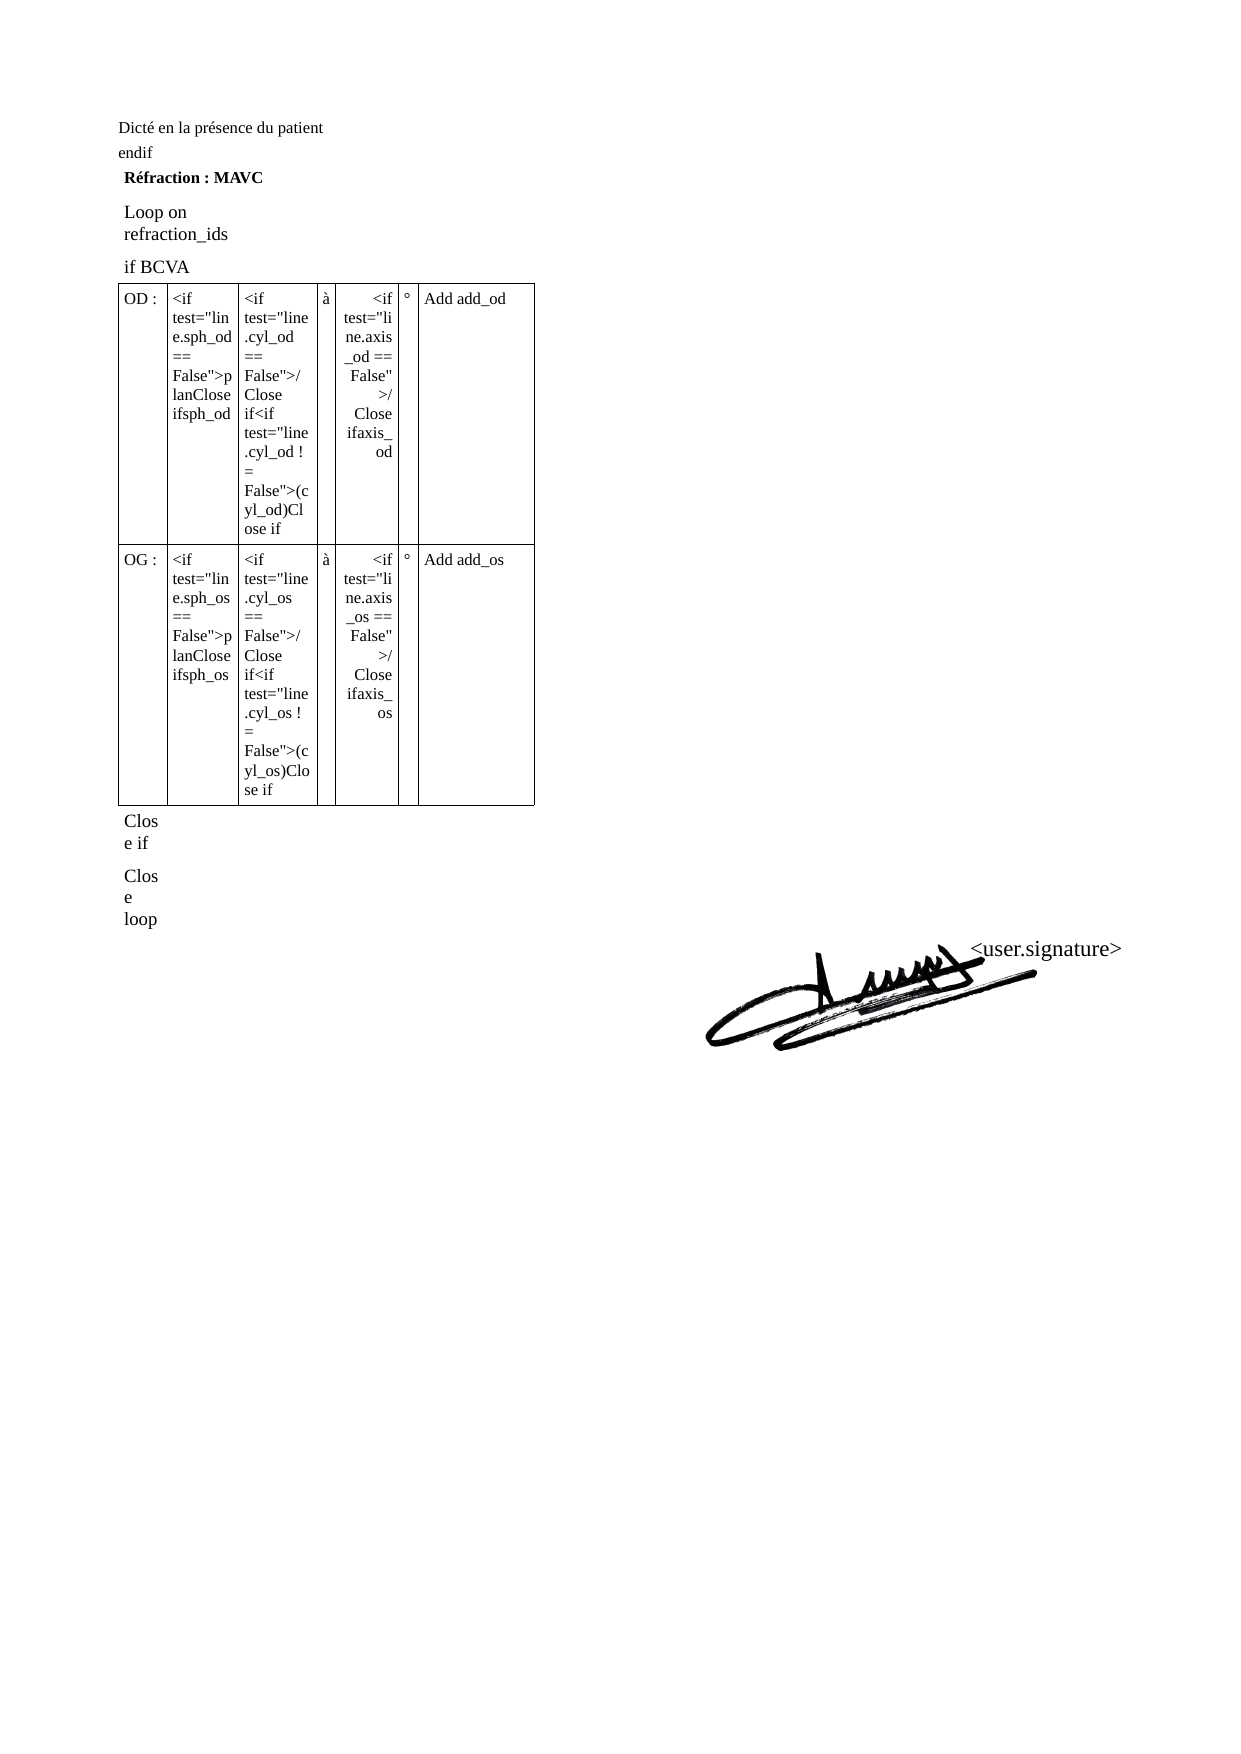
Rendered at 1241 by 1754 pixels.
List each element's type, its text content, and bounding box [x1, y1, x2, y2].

table_cell [317, 859, 335, 935]
text endif [118, 143, 1122, 162]
table_cell [317, 250, 335, 283]
table_cell <if test="line.cyl_od == False">/Close if<if test="line.cyl_od != False">(cyl_od)Close if [239, 284, 317, 544]
table_cell Close if [118, 806, 167, 859]
table_cell [239, 250, 317, 283]
table_cell <if test="line.sph_od == False">planClose ifsph_od [168, 284, 238, 544]
table_cell <if test="line.cyl_os == False">/Close if<if test="line.cyl_os != False">(cyl_os)Close if [239, 545, 317, 804]
table_cell [239, 859, 317, 935]
table_cell ° [399, 284, 418, 544]
table_cell if BCVA [118, 250, 238, 283]
table_cell [418, 250, 534, 283]
text Dicté en la présence du patient [118, 118, 1122, 137]
table_cell [239, 195, 317, 250]
table_cell <if test="line.sph_os == False">planClose ifsph_os [168, 545, 238, 804]
table_cell [317, 195, 335, 250]
table_cell [335, 806, 398, 859]
table_header [418, 163, 534, 195]
table_cell [398, 195, 418, 250]
table_cell <if test="line.axis_od == False">/Close ifaxis_od [336, 284, 398, 544]
table_cell [335, 250, 398, 283]
table_cell OD : [119, 284, 167, 544]
table_cell [335, 859, 398, 935]
table_cell Add add_os [419, 545, 534, 804]
table_cell Loop on refraction_ids [118, 195, 238, 250]
table_cell [418, 859, 534, 935]
table_cell [398, 250, 418, 283]
table_cell [317, 806, 335, 859]
table_cell [167, 806, 238, 859]
table_cell Close loop [118, 859, 167, 935]
table_cell OG : [119, 545, 167, 804]
table_header [335, 163, 398, 195]
table_cell à [318, 545, 335, 804]
table_cell ° [399, 545, 418, 804]
table_cell [167, 859, 238, 935]
table_cell [418, 195, 534, 250]
table_header Réfraction : MAVC [118, 163, 317, 195]
table_cell [398, 859, 418, 935]
table_cell [398, 806, 418, 859]
text <user.signature> [118, 935, 1122, 962]
table_cell [335, 195, 398, 250]
table_cell [418, 806, 534, 859]
table_header [317, 163, 335, 195]
picture [705, 944, 1038, 1051]
table_cell Add add_od [419, 284, 534, 544]
table_header [398, 163, 418, 195]
table_cell <if test="line.axis_os == False">/Close ifaxis_os [336, 545, 398, 804]
table_cell à [318, 284, 335, 544]
table_cell [239, 806, 317, 859]
